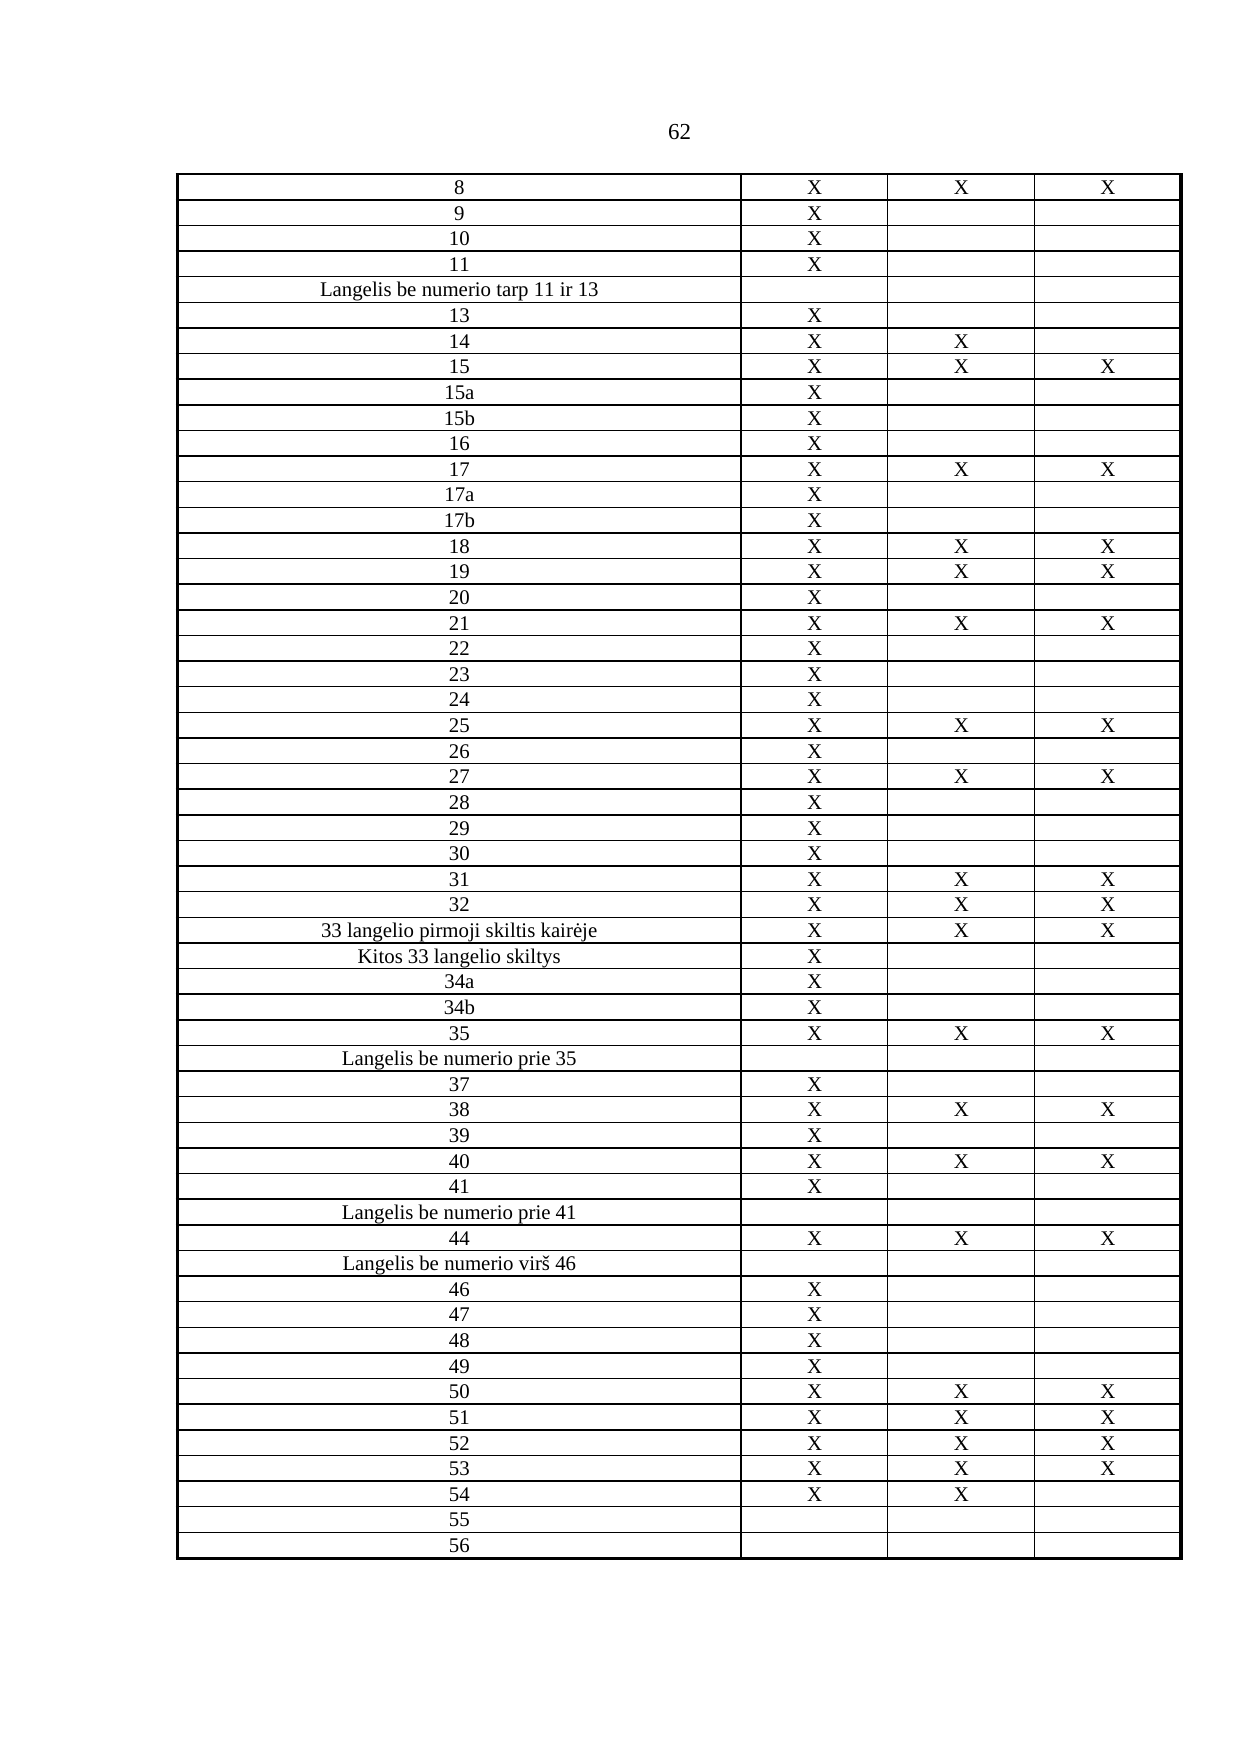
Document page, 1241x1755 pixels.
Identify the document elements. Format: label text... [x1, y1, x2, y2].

table_cell [1035, 1277, 1179, 1301]
table_cell [1035, 329, 1179, 353]
table_cell [1035, 585, 1179, 609]
table_cell [1035, 1200, 1179, 1224]
table_cell [742, 277, 887, 301]
table_cell Langelis be numerio prie 35 [179, 1046, 740, 1070]
table_cell Langelis be numerio prie 41 [179, 1200, 740, 1224]
table_cell X [1035, 1379, 1179, 1403]
table_cell X [742, 687, 887, 711]
table_cell X [742, 1123, 887, 1147]
table_cell X [742, 867, 887, 891]
table_cell [742, 1251, 887, 1275]
table_cell X [888, 1482, 1034, 1506]
table_cell X [742, 1328, 887, 1352]
table_cell X [1035, 1431, 1179, 1454]
table_cell [1035, 406, 1179, 429]
table_cell [1035, 739, 1179, 763]
table_cell X [742, 1097, 887, 1121]
table_cell X [1035, 918, 1179, 942]
table_cell X [742, 1277, 887, 1301]
table_cell 19 [179, 559, 740, 583]
table_cell X [1035, 713, 1179, 737]
table_cell [1035, 1507, 1179, 1531]
table_cell 51 [179, 1405, 740, 1429]
table_cell [888, 1328, 1034, 1352]
table_cell X [742, 457, 887, 481]
table_cell X [888, 918, 1034, 942]
table_cell X [888, 457, 1034, 481]
table_cell X [742, 636, 887, 660]
table_cell X [1035, 354, 1179, 378]
table_cell [888, 431, 1034, 455]
table_cell 20 [179, 585, 740, 609]
table_cell X [1035, 764, 1179, 788]
table_cell X [742, 1226, 887, 1249]
table_cell X [1035, 457, 1179, 481]
table_cell Langelis be numerio tarp 11 ir 13 [179, 277, 740, 301]
table_cell 41 [179, 1174, 740, 1198]
table_cell 52 [179, 1431, 740, 1454]
table_cell X [742, 1149, 887, 1173]
table_cell 22 [179, 636, 740, 660]
table_cell [1035, 1328, 1179, 1352]
table_cell X [1035, 892, 1179, 916]
table_cell 39 [179, 1123, 740, 1147]
table_cell X [742, 918, 887, 942]
table_cell X [742, 969, 887, 993]
table_cell [1035, 482, 1179, 506]
table_cell X [888, 1097, 1034, 1121]
table_cell X [742, 431, 887, 455]
table_cell 33 langelio pirmoji skiltis kairėje [179, 918, 740, 942]
table_cell [888, 201, 1034, 224]
table_cell [1035, 790, 1179, 814]
table_cell 56 [179, 1533, 740, 1557]
table_cell [888, 1507, 1034, 1531]
table_cell X [742, 482, 887, 506]
table_cell 55 [179, 1507, 740, 1531]
table_cell 8 [179, 175, 740, 199]
table_cell [888, 1123, 1034, 1147]
table_cell X [888, 713, 1034, 737]
table_cell [888, 969, 1034, 993]
table_cell 24 [179, 687, 740, 711]
table_cell [888, 816, 1034, 839]
table_cell X [888, 1456, 1034, 1480]
table_cell 44 [179, 1226, 740, 1249]
table_cell X [888, 764, 1034, 788]
table_cell [1035, 1174, 1179, 1198]
table_cell X [742, 354, 887, 378]
table_cell X [742, 329, 887, 353]
table_cell [888, 1174, 1034, 1198]
table_cell [888, 585, 1034, 609]
table_cell X [742, 790, 887, 814]
table_cell [888, 1533, 1034, 1557]
table_cell 26 [179, 739, 740, 763]
table_cell X [1035, 1456, 1179, 1480]
table_cell [1035, 277, 1179, 301]
table_cell 25 [179, 713, 740, 737]
table_cell X [1035, 1149, 1179, 1173]
table_cell [1035, 687, 1179, 711]
table_cell 13 [179, 303, 740, 327]
table_cell X [1035, 1226, 1179, 1249]
table_cell X [888, 354, 1034, 378]
table_cell X [742, 892, 887, 916]
table_cell 31 [179, 867, 740, 891]
table_cell 16 [179, 431, 740, 455]
table_cell [888, 482, 1034, 506]
table_cell 29 [179, 816, 740, 839]
table_cell X [1035, 867, 1179, 891]
table_cell [1035, 303, 1179, 327]
table_cell [1035, 662, 1179, 686]
table_cell X [888, 1021, 1034, 1044]
table_cell X [742, 841, 887, 865]
table_cell [888, 636, 1034, 660]
table_cell 32 [179, 892, 740, 916]
table_cell X [1035, 1405, 1179, 1429]
table_cell X [742, 175, 887, 199]
table_cell [888, 1046, 1034, 1070]
table_cell [888, 226, 1034, 250]
table_cell [888, 303, 1034, 327]
table_cell [1035, 508, 1179, 532]
table_cell X [742, 534, 887, 558]
table_cell [888, 252, 1034, 276]
table_cell [888, 662, 1034, 686]
table_cell [1035, 969, 1179, 993]
table_cell X [1035, 1097, 1179, 1121]
table_cell Kitos 33 langelio skiltys [179, 944, 740, 968]
table_cell 21 [179, 611, 740, 634]
table_cell 38 [179, 1097, 740, 1121]
table_cell 28 [179, 790, 740, 814]
table_cell X [742, 303, 887, 327]
table_cell X [742, 816, 887, 839]
table_cell [1035, 1046, 1179, 1070]
table_cell 48 [179, 1328, 740, 1352]
table_cell X [888, 892, 1034, 916]
table_cell [1035, 1354, 1179, 1378]
table_cell 15 [179, 354, 740, 378]
table_cell [1035, 995, 1179, 1019]
table_cell 18 [179, 534, 740, 558]
table_cell X [742, 1174, 887, 1198]
table_cell [1035, 226, 1179, 250]
table_cell 15a [179, 380, 740, 404]
table_cell X [742, 1354, 887, 1378]
table_cell [742, 1507, 887, 1531]
table_cell [1035, 1302, 1179, 1326]
table_cell [888, 944, 1034, 968]
table_cell 49 [179, 1354, 740, 1378]
table_cell [742, 1046, 887, 1070]
table_cell [1035, 201, 1179, 224]
table_cell [1035, 636, 1179, 660]
table_cell [888, 1354, 1034, 1378]
table_cell [1035, 1251, 1179, 1275]
table_cell [888, 1200, 1034, 1224]
table_cell X [742, 713, 887, 737]
table_cell X [742, 764, 887, 788]
table_cell X [742, 1072, 887, 1096]
table_cell [888, 841, 1034, 865]
table_cell X [742, 1405, 887, 1429]
table_cell X [888, 1226, 1034, 1249]
table_cell [1035, 841, 1179, 865]
table_cell 15b [179, 406, 740, 429]
table_cell X [742, 406, 887, 429]
table_cell 14 [179, 329, 740, 353]
table_cell 17b [179, 508, 740, 532]
table_cell X [888, 534, 1034, 558]
table_cell Langelis be numerio virš 46 [179, 1251, 740, 1275]
table_cell [1035, 1072, 1179, 1096]
table_cell 54 [179, 1482, 740, 1506]
table_cell X [888, 329, 1034, 353]
table_cell [888, 406, 1034, 429]
table_cell X [888, 175, 1034, 199]
table_cell X [742, 252, 887, 276]
table_cell 27 [179, 764, 740, 788]
table_cell 9 [179, 201, 740, 224]
table_cell X [742, 995, 887, 1019]
table_cell X [1035, 1021, 1179, 1044]
table_cell X [742, 585, 887, 609]
table_cell [742, 1200, 887, 1224]
table_cell X [742, 201, 887, 224]
table_cell X [1035, 611, 1179, 634]
table_cell X [742, 1379, 887, 1403]
table_cell [888, 995, 1034, 1019]
table_cell X [742, 1021, 887, 1044]
table_cell X [742, 739, 887, 763]
table_cell [888, 380, 1034, 404]
table_cell [1035, 944, 1179, 968]
table_cell 10 [179, 226, 740, 250]
table_cell [1035, 252, 1179, 276]
table_cell [1035, 1482, 1179, 1506]
table_cell X [742, 662, 887, 686]
table_cell [1035, 1123, 1179, 1147]
table_cell X [888, 867, 1034, 891]
table_cell X [888, 1405, 1034, 1429]
table_cell X [1035, 559, 1179, 583]
table_cell 11 [179, 252, 740, 276]
table_cell 35 [179, 1021, 740, 1044]
table_cell [1035, 431, 1179, 455]
table_cell [888, 1251, 1034, 1275]
table_cell X [1035, 534, 1179, 558]
table_cell [1035, 1533, 1179, 1557]
table_cell X [888, 611, 1034, 634]
table_cell 47 [179, 1302, 740, 1326]
table_cell [888, 1277, 1034, 1301]
table_cell 37 [179, 1072, 740, 1096]
table_cell X [742, 1431, 887, 1454]
table_cell X [742, 226, 887, 250]
table_cell [888, 508, 1034, 532]
table_cell X [888, 1431, 1034, 1454]
table_cell [1035, 380, 1179, 404]
table_cell [1035, 816, 1179, 839]
table_cell 46 [179, 1277, 740, 1301]
table_cell X [742, 1482, 887, 1506]
table_cell [888, 1302, 1034, 1326]
table_cell 34b [179, 995, 740, 1019]
table_cell X [742, 944, 887, 968]
table_cell X [888, 559, 1034, 583]
table_cell X [742, 559, 887, 583]
table_cell X [742, 1302, 887, 1326]
table_cell X [742, 380, 887, 404]
table_cell 30 [179, 841, 740, 865]
table_cell [888, 790, 1034, 814]
table_cell X [742, 508, 887, 532]
table_cell [888, 1072, 1034, 1096]
table_cell X [888, 1149, 1034, 1173]
table_cell X [888, 1379, 1034, 1403]
table_cell [888, 277, 1034, 301]
table_cell 50 [179, 1379, 740, 1403]
table_cell 53 [179, 1456, 740, 1480]
table_cell 23 [179, 662, 740, 686]
table_cell [742, 1533, 887, 1557]
table_cell 17a [179, 482, 740, 506]
table_cell [888, 687, 1034, 711]
table_cell X [1035, 175, 1179, 199]
table_cell X [742, 1456, 887, 1480]
table_cell [888, 739, 1034, 763]
table_cell 40 [179, 1149, 740, 1173]
table_cell 17 [179, 457, 740, 481]
table_cell 34a [179, 969, 740, 993]
table_cell X [742, 611, 887, 634]
